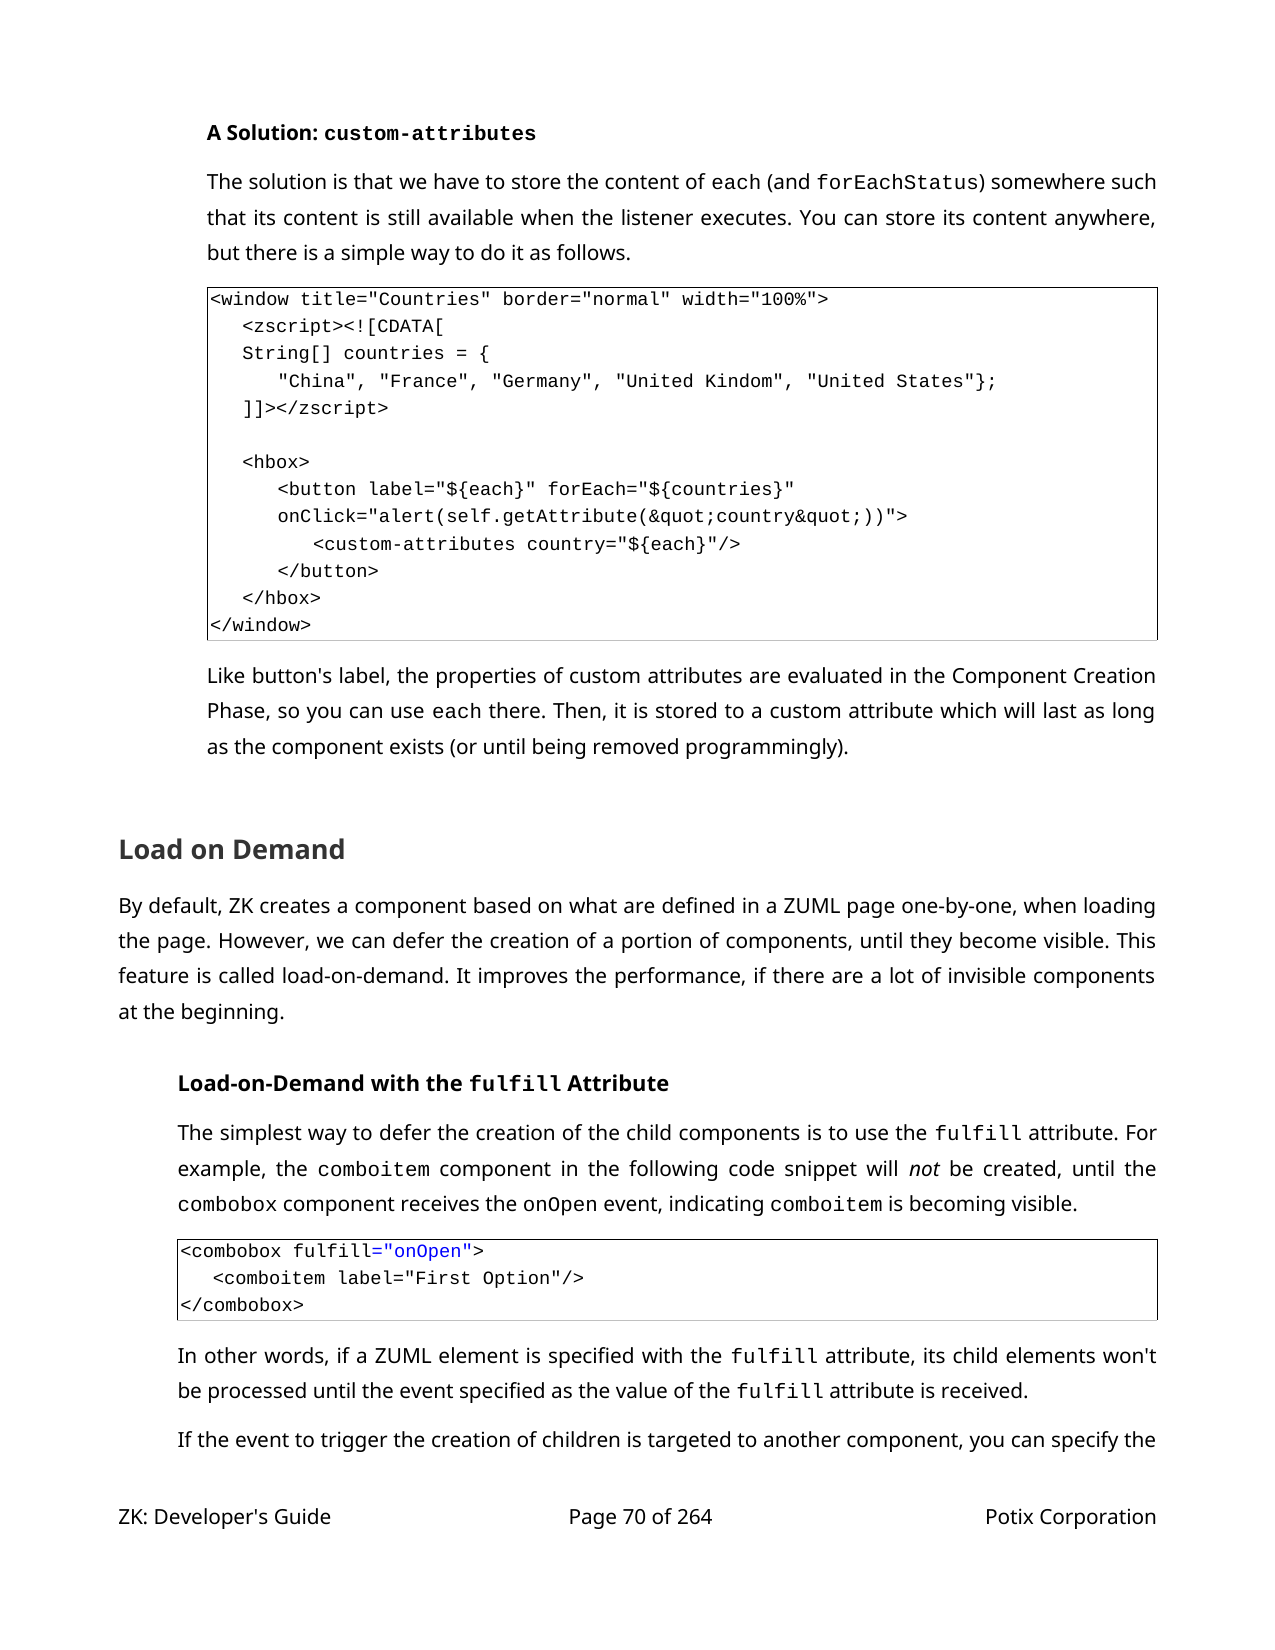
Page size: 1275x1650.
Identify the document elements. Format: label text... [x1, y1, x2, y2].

text String[] countries = { [208, 341, 1157, 366]
text </hbox> [208, 586, 1157, 610]
text <comboitem label="First Option"/> [178, 1266, 1157, 1290]
text <button label="${each}" forEach="${countries}" [208, 477, 1157, 501]
text In other words, if a ZUML element is specified with the fulfill attribute, its child elements won't be processed until the event specified as the value of the fulfill attribute is received. [177, 1341, 1157, 1405]
text "China", "France", "Germany", "United Kindom", "United States"}; [208, 368, 1157, 393]
text </button> [208, 559, 1157, 583]
text </combobox> [178, 1293, 1157, 1320]
subtitle Load on Demand [118, 831, 1157, 868]
text Like button's label, the properties of custom attributes are evaluated in the Component Creation Phase, so you can use each there. Then, it is stored to a custom attribute which will last as long as the component exists (or until being removed programmingly). [207, 661, 1157, 760]
text By default, ZK creates a component based on what are defined in a ZUML page one-by-one, when loading the page. However, we can defer the creation of a portion of components, until they become visible. This feature is called load-on-demand. It improves the performance, if there are a lot of invisible components at the beginning. [118, 891, 1157, 1025]
text <hbox> [208, 450, 1157, 474]
text <window title="Countries" border="normal" width="100%"> [208, 288, 1157, 311]
subtitle Load-on-Demand with the fulfill Attribute [177, 1068, 1157, 1098]
text The simplest way to defer the creation of the child components is to use the fulfill attribute. For example, the comboitem component in the following code snippet will not be created, until the combobox component receives the onOpen event, indicating comboitem is becoming visible. [177, 1118, 1157, 1218]
text <zscript><![CDATA[ [208, 314, 1157, 338]
text If the event to trigger the creation of children is targeted to another component, you can specify the [177, 1426, 1157, 1454]
subtitle A Solution: custom-attributes [207, 118, 1157, 147]
text ]]></zscript> [208, 396, 1157, 420]
text </window> [208, 613, 1157, 640]
text <custom-attributes country="${each}"/> [208, 532, 1157, 556]
text <combobox fulfill="onOpen"> [178, 1240, 1157, 1263]
text onClick="alert(self.getAttribute(&quot;country&quot;))"> [208, 504, 1157, 529]
text The solution is that we have to store the content of each (and forEachStatus) somewhere such that its content is still available when the listener executes. You can store its content anywhere, but there is a simple way to do it as follows. [207, 167, 1157, 266]
